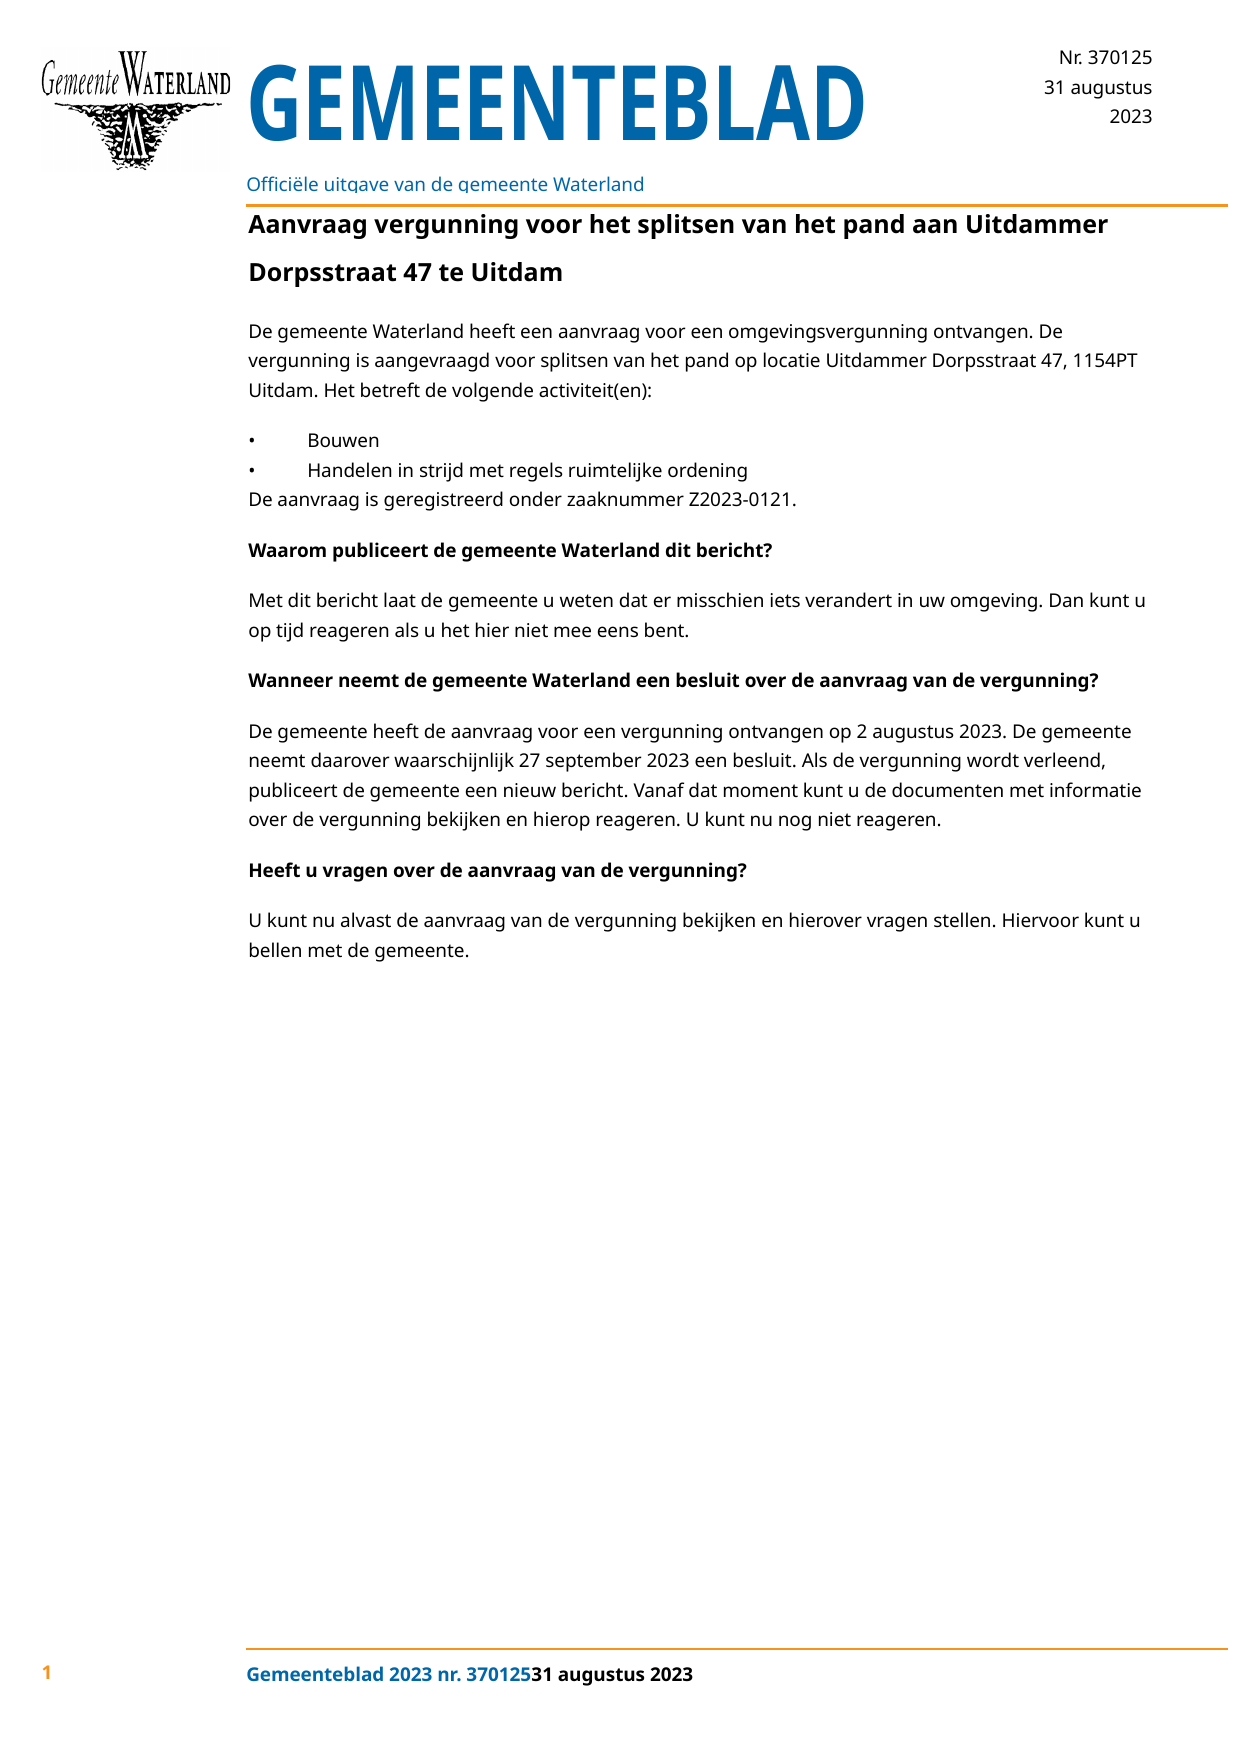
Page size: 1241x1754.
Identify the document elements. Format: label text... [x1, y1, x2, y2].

text De gemeente heeft de aanvraag voor een vergunning ontvangen op 2 augustus 2023. De gemeente neemt daarover waarschijnlijk 27 september 2023 een besluit. Als de vergunning wordt verleend, publiceert de gemeente een nieuw bericht. Vanaf dat moment kunt u de documenten met informatie over de vergunning bekijken en hierop reageren. U kunt nu nog niet reageren. [248, 718, 1152, 832]
text De aanvraag is geregistreerd onder zaaknummer Z2023-0121. [248, 487, 1152, 512]
text Met dit bericht laat de gemeente u weten dat er misschien iets verandert in uw omgeving. Dan kunt u op tijd reageren als u het hier niet mee eens bent. [248, 587, 1152, 643]
text De gemeente Waterland heeft een aanvraag voor een omgevingsvergunning ontvangen. De vergunning is aangevraagd voor splitsen van het pand op locatie Uitdammer Dorpsstraat 47, 1154PT Uitdam. Het betreft de volgende activiteit(en): [248, 318, 1152, 403]
list Bouwen [248, 427, 1152, 453]
text Aanvraag vergunning voor het splitsen van het pand aan Uitdammer Dorpsstraat 47 te Uitdam [248, 207, 1152, 288]
text Heeft u vragen over de aanvraag van de vergunning? [248, 857, 1152, 883]
text Waarom publiceert de gemeente Waterland dit bericht? [248, 537, 1152, 563]
text Wanneer neemt de gemeente Waterland een besluit over de aanvraag van de vergunning? [248, 667, 1152, 693]
list Handelen in strijd met regels ruimtelijke ordening [248, 457, 1152, 483]
text U kunt nu alvast de aanvraag van de vergunning bekijken en hierover vragen stellen. Hiervoor kunt u bellen met de gemeente. [248, 907, 1152, 963]
picture [41, 47, 231, 172]
